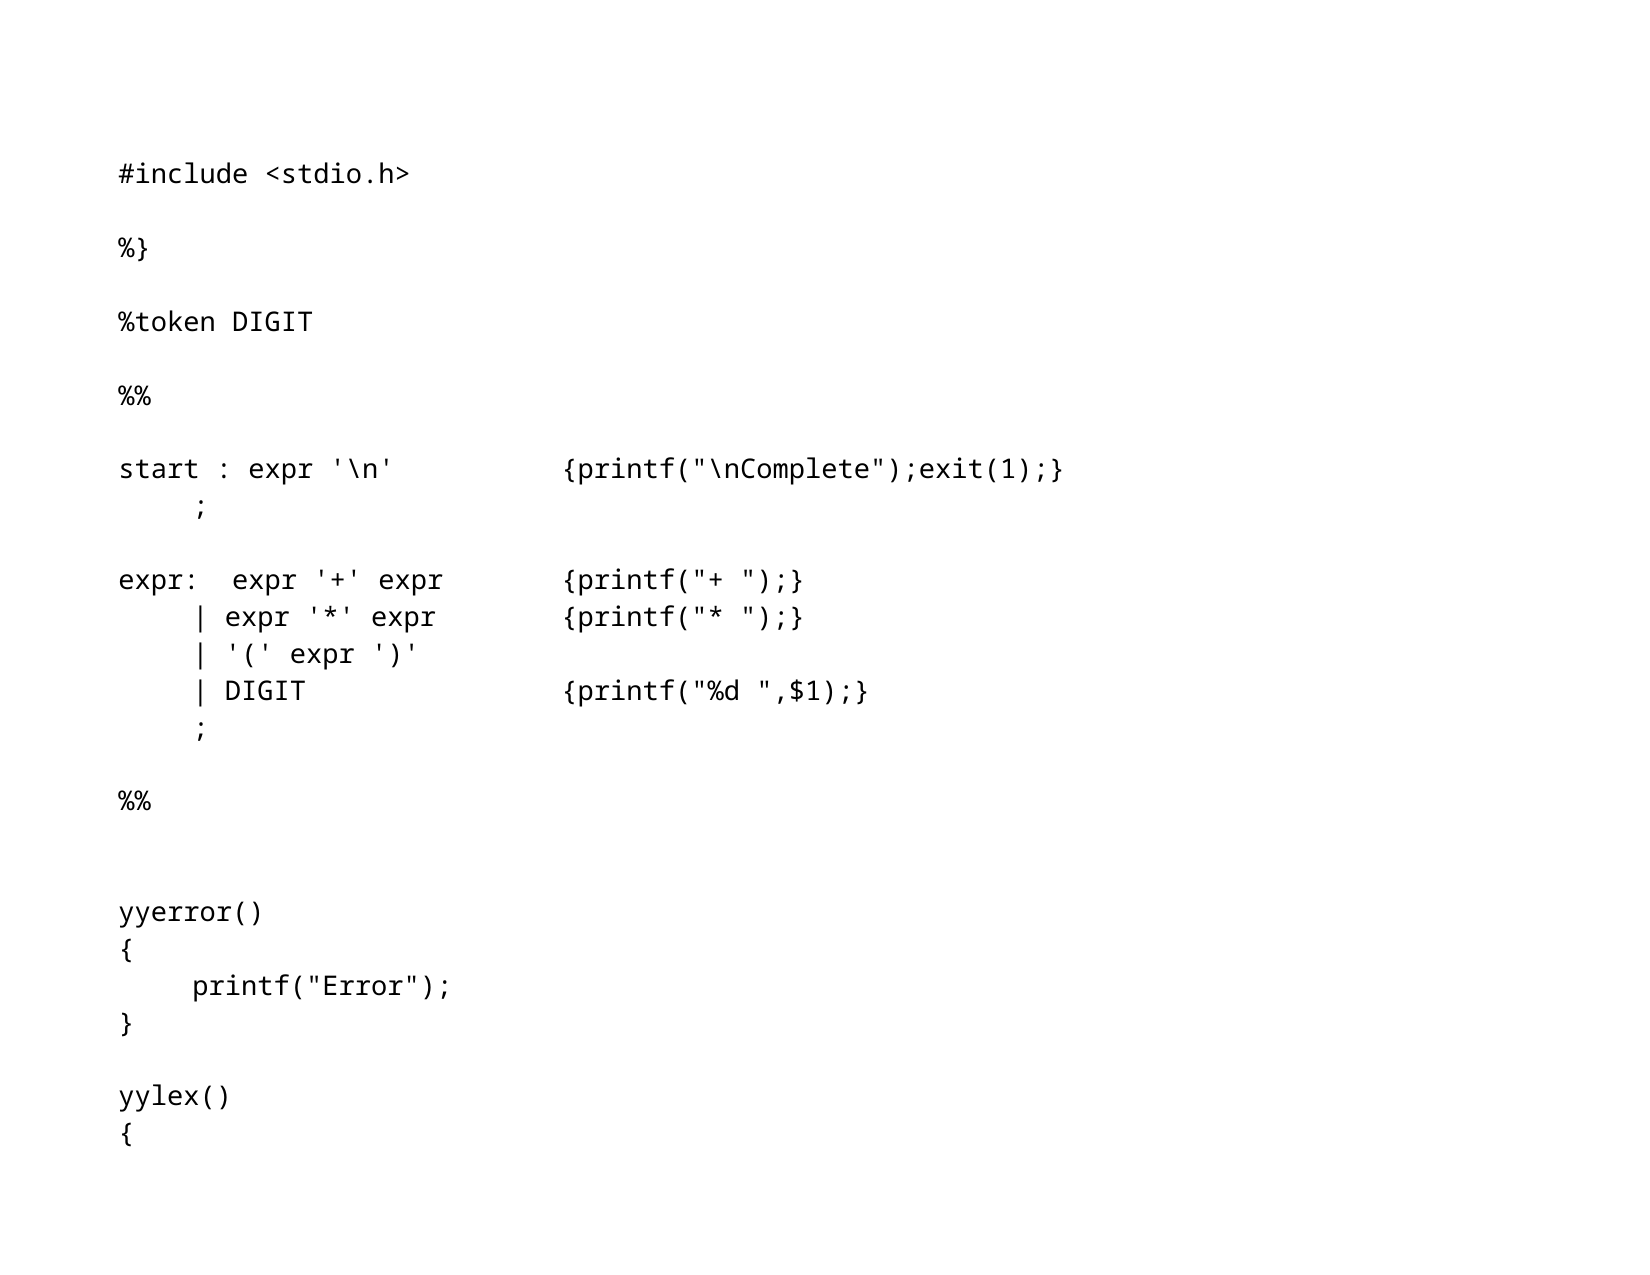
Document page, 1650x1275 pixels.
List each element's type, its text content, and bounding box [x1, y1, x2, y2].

text | '(' expr ')' [118, 634, 1532, 671]
text #include <stdio.h> [118, 155, 1532, 192]
text { [118, 929, 1532, 966]
text start : expr '\n' {printf("\nComplete");exit(1);} [118, 450, 1532, 487]
text expr: expr '+' expr {printf("+ ");} [118, 561, 1532, 597]
text yylex() [118, 1077, 1532, 1114]
text %} [118, 229, 1532, 266]
text | expr '*' expr {printf("* ");} [118, 597, 1532, 634]
text %token DIGIT [118, 302, 1532, 339]
text %% [118, 376, 1532, 413]
text { [118, 1114, 1532, 1151]
text ; [118, 708, 1532, 745]
text | DIGIT {printf("%d ",$1);} [118, 671, 1532, 708]
text } [118, 1003, 1532, 1040]
text printf("Error"); [118, 966, 1532, 1003]
text yyerror() [118, 892, 1532, 929]
text ; [118, 487, 1532, 524]
text %% [118, 782, 1532, 819]
